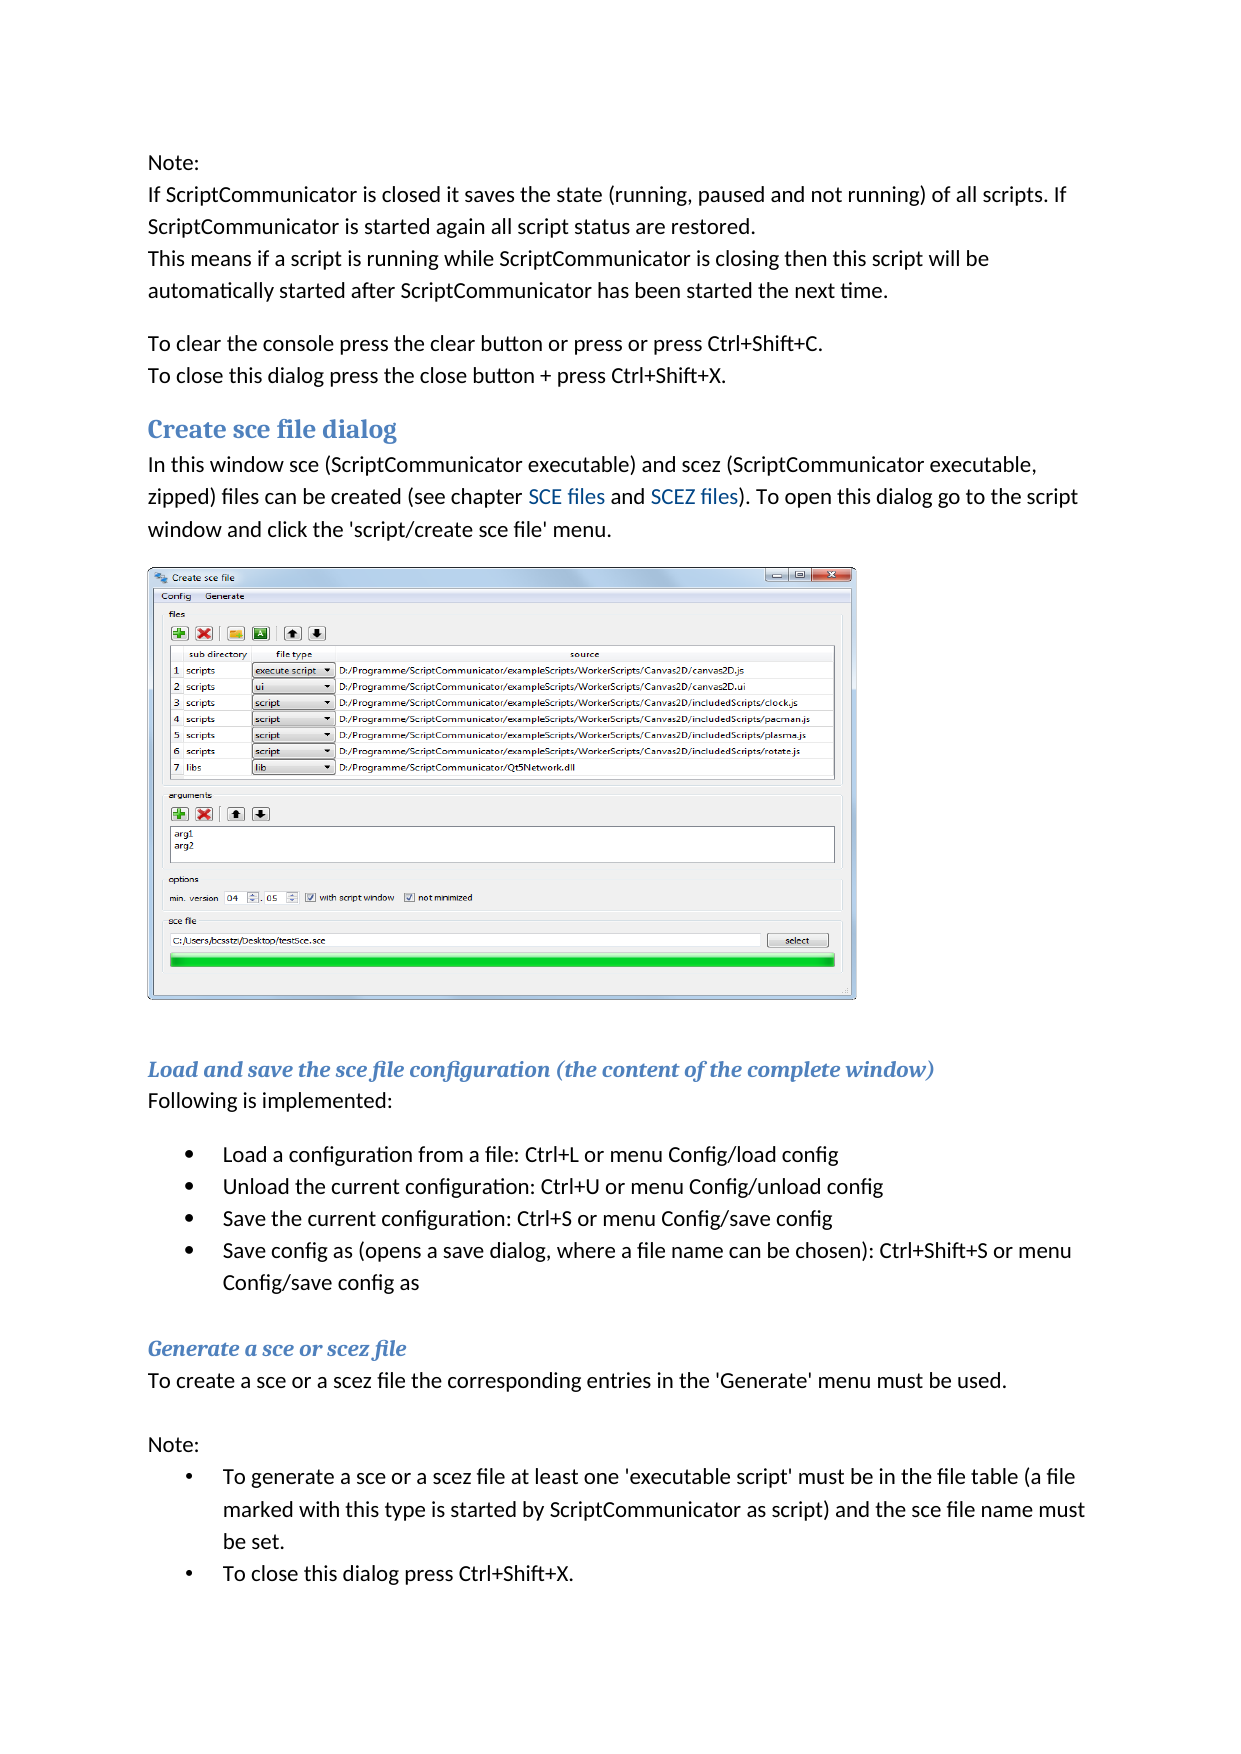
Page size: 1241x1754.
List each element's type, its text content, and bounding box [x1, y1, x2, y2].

list Save config as (opens a save dialog, where a file name can be chosen): Ctrl+Shift+S or menu Config/save config as [185, 1236, 1093, 1296]
subtitle Generate a sce or scez file [148, 1336, 1093, 1362]
list To close this dialog press Ctrl+Shift+X. [185, 1559, 1093, 1587]
list To close this dialog press the close button + press Ctrl+Shift+X. [148, 362, 1093, 389]
list To create a sce or a scez file the corresponding entries in the 'Generate' menu must be used. [148, 1366, 1093, 1394]
picture [147, 567, 857, 1000]
list If ScriptCommunicator is closed it saves the state (running, paused and not running) of all scripts. If ScriptCommunicator is started again all script status are restored. [148, 180, 1093, 240]
list To clear the console press the clear button or press or press Ctrl+Shift+C. [148, 329, 1093, 357]
list Save the current configuration: Ctrl+S or menu Config/save config [185, 1204, 1093, 1232]
list This means if a script is running while ScriptCommunicator is closing then this script will be automatically started after ScriptCommunicator has been started the next time. [148, 244, 1093, 304]
list Load a configuration from a file: Ctrl+L or menu Config/load config [185, 1140, 1093, 1168]
list To generate a sce or a scez file at least one 'executable script' must be in the file table (a file marked with this type is started by ScriptCommunicator as script) and the sce file name must be set. [185, 1462, 1093, 1555]
list Note: [148, 1430, 1093, 1458]
text In this window sce (ScriptCommunicator executable) and scez (ScriptCommunicator executable, zipped) files can be created (see chapter SCE files and SCEZ files). To open this dialog go to the script window and click the 'script/create sce file' menu. [148, 450, 1093, 543]
list Unload the current configuration: Ctrl+U or menu Config/unload config [185, 1172, 1093, 1200]
list Note: [148, 148, 1093, 176]
text Following is implemented: [148, 1087, 1093, 1115]
subtitle Create sce file dialog [148, 414, 1093, 446]
subtitle Load and save the sce file configuration (the content of the complete window) [148, 1056, 1093, 1083]
